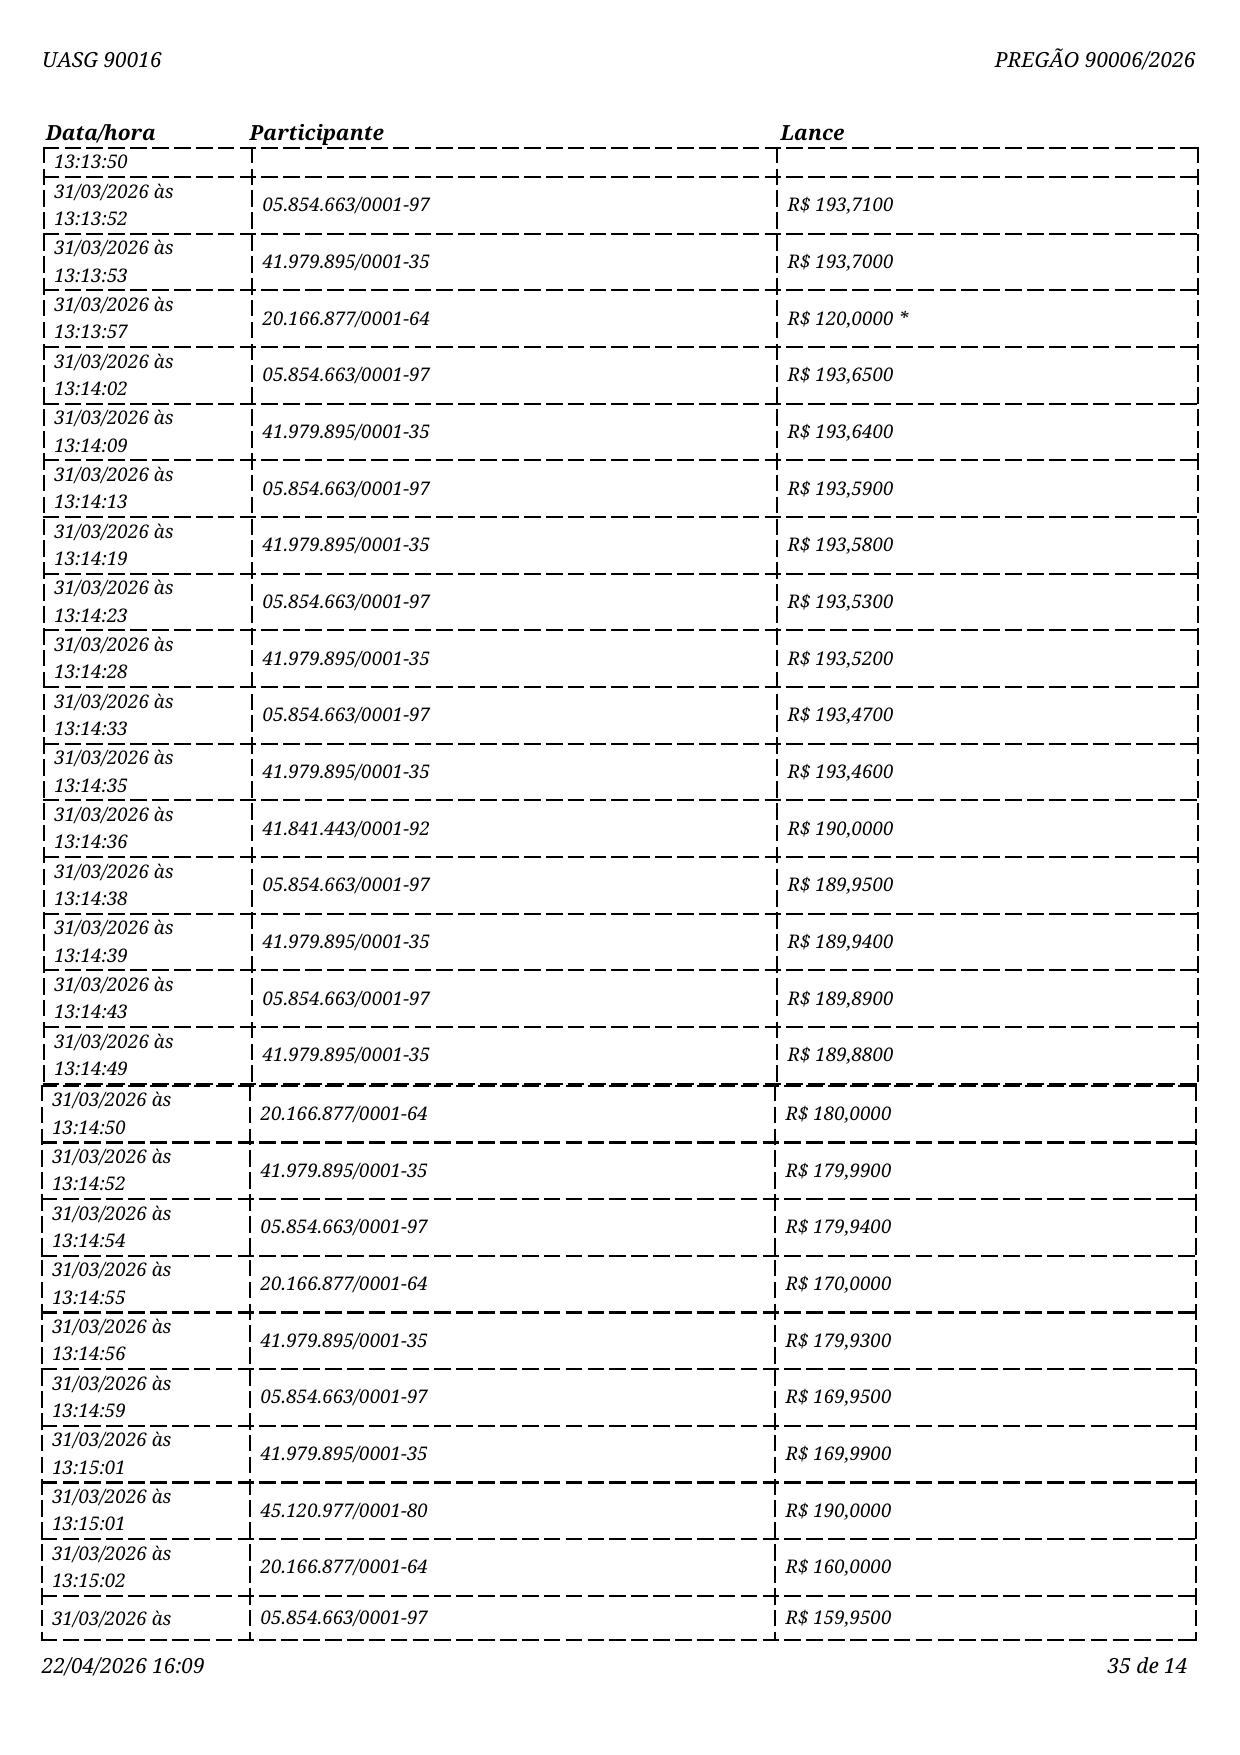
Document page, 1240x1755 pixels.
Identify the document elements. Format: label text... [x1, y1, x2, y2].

table_cell 31/03/2026 às 13:14:54 [42, 1198, 250, 1255]
table_cell R$ 193,6400 [777, 403, 1198, 459]
table_cell R$ 193,5800 [777, 516, 1198, 573]
table_cell 41.979.895/0001-35 [252, 516, 777, 573]
table_cell 31/03/2026 às 13:14:49 [44, 1026, 252, 1083]
table_cell R$ 193,7000 [777, 233, 1198, 289]
table_cell 45.120.977/0001-80 [250, 1481, 775, 1538]
table_cell R$ 193,5300 [777, 573, 1198, 629]
table_cell 31/03/2026 às 13:14:39 [44, 913, 252, 969]
table_cell R$ 179,9300 [775, 1311, 1196, 1368]
table_cell 05.854.663/0001-97 [250, 1368, 775, 1425]
table_cell R$ 190,0000 [777, 799, 1198, 856]
table_cell 05.854.663/0001-97 [252, 969, 777, 1026]
table_cell 41.979.895/0001-35 [250, 1311, 775, 1368]
table_cell 31/03/2026 às [42, 1595, 250, 1638]
table_cell R$ 190,0000 [775, 1481, 1196, 1538]
table_header R$ 180,0000 [775, 1085, 1196, 1141]
table_cell R$ 193,5900 [777, 459, 1198, 516]
table_cell 41.979.895/0001-35 [250, 1425, 775, 1481]
table_cell R$ 193,4600 [777, 743, 1198, 799]
table_cell R$ 189,8800 [777, 1026, 1198, 1083]
table_cell 31/03/2026 às 13:13:52 [44, 176, 252, 233]
table_cell 05.854.663/0001-97 [252, 573, 777, 629]
table_header 20.166.877/0001-64 [250, 1085, 775, 1141]
table_cell R$ 193,4700 [777, 686, 1198, 743]
table_cell 31/03/2026 às 13:14:52 [42, 1141, 250, 1198]
table_cell R$ 189,8900 [777, 969, 1198, 1026]
table_cell 05.854.663/0001-97 [252, 856, 777, 913]
table_cell 31/03/2026 às 13:14:09 [44, 403, 252, 459]
table_cell 41.979.895/0001-35 [252, 743, 777, 799]
table_header 31/03/2026 às 13:14:50 [42, 1085, 250, 1141]
table_cell 41.979.895/0001-35 [252, 629, 777, 686]
table_cell 31/03/2026 às 13:14:59 [42, 1368, 250, 1425]
table_cell 31/03/2026 às 13:15:02 [42, 1538, 250, 1595]
table_cell 41.979.895/0001-35 [252, 913, 777, 969]
table_cell R$ 169,9500 [775, 1368, 1196, 1425]
table_cell 05.854.663/0001-97 [252, 346, 777, 403]
table_cell 31/03/2026 às 13:14:28 [44, 629, 252, 686]
table_cell R$ 193,7100 [777, 176, 1198, 233]
table_cell 41.979.895/0001-35 [250, 1141, 775, 1198]
table_cell 41.841.443/0001-92 [252, 799, 777, 856]
table_cell 05.854.663/0001-97 [252, 459, 777, 516]
table_cell R$ 193,6500 [777, 346, 1198, 403]
table_cell 31/03/2026 às 13:15:01 [42, 1425, 250, 1481]
table_cell 31/03/2026 às 13:13:57 [44, 289, 252, 346]
table_cell R$ 193,5200 [777, 629, 1198, 686]
table_cell 41.979.895/0001-35 [252, 1026, 777, 1083]
table_cell 31/03/2026 às 13:14:43 [44, 969, 252, 1026]
table_cell 05.854.663/0001-97 [252, 686, 777, 743]
table_cell R$ 170,0000 [775, 1255, 1196, 1311]
table_cell 31/03/2026 às 13:14:36 [44, 799, 252, 856]
table_cell 05.854.663/0001-97 [250, 1595, 775, 1638]
table_cell 31/03/2026 às 13:14:23 [44, 573, 252, 629]
table_cell [252, 147, 777, 176]
table_cell 20.166.877/0001-64 [252, 289, 777, 346]
table_cell 31/03/2026 às 13:14:13 [44, 459, 252, 516]
table_cell 31/03/2026 às 13:14:33 [44, 686, 252, 743]
table_cell 31/03/2026 às 13:14:38 [44, 856, 252, 913]
table_cell 20.166.877/0001-64 [250, 1538, 775, 1595]
table_cell 31/03/2026 às 13:14:56 [42, 1311, 250, 1368]
table_cell [777, 147, 1198, 176]
table_cell 31/03/2026 às 13:14:02 [44, 346, 252, 403]
table_cell R$ 159,9500 [775, 1595, 1196, 1638]
table_cell R$ 179,9400 [775, 1198, 1196, 1255]
table_cell 31/03/2026 às 13:14:55 [42, 1255, 250, 1311]
table_cell R$ 179,9900 [775, 1141, 1196, 1198]
table_cell 05.854.663/0001-97 [252, 176, 777, 233]
table_cell 05.854.663/0001-97 [250, 1198, 775, 1255]
table_cell 20.166.877/0001-64 [250, 1255, 775, 1311]
table_cell 41.979.895/0001-35 [252, 233, 777, 289]
table_cell 13:13:50 [44, 147, 252, 176]
table_cell R$ 189,9500 [777, 856, 1198, 913]
table_cell R$ 189,9400 [777, 913, 1198, 969]
table_cell 31/03/2026 às 13:13:53 [44, 233, 252, 289]
table_cell 31/03/2026 às 13:14:35 [44, 743, 252, 799]
table_cell R$ 169,9900 [775, 1425, 1196, 1481]
table_cell R$ 120,0000 * [777, 289, 1198, 346]
table_cell 41.979.895/0001-35 [252, 403, 777, 459]
table_cell R$ 160,0000 [775, 1538, 1196, 1595]
table_cell 31/03/2026 às 13:14:19 [44, 516, 252, 573]
table_cell 31/03/2026 às 13:15:01 [42, 1481, 250, 1538]
